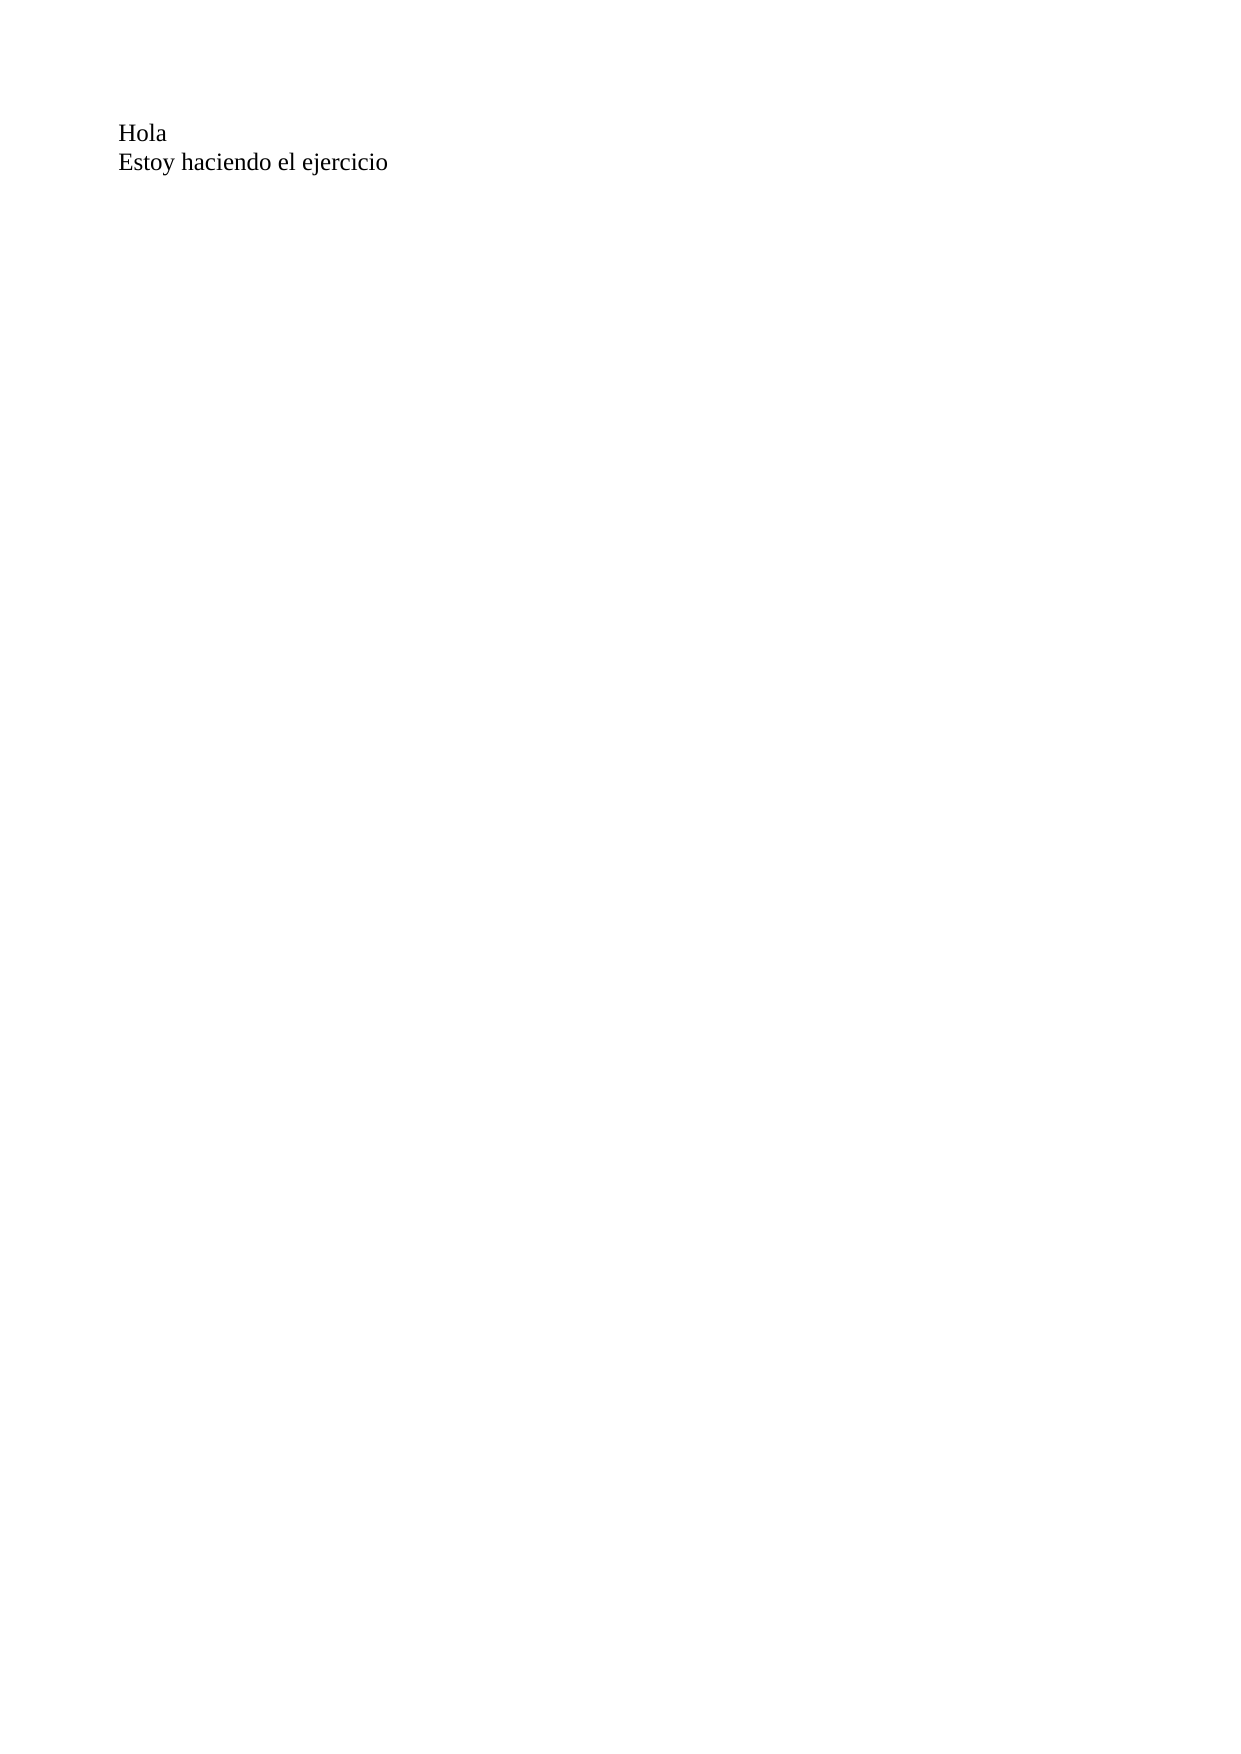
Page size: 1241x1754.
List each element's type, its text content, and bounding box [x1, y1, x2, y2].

text Hola [118, 118, 1122, 147]
text Estoy haciendo el ejercicio [118, 147, 1122, 176]
